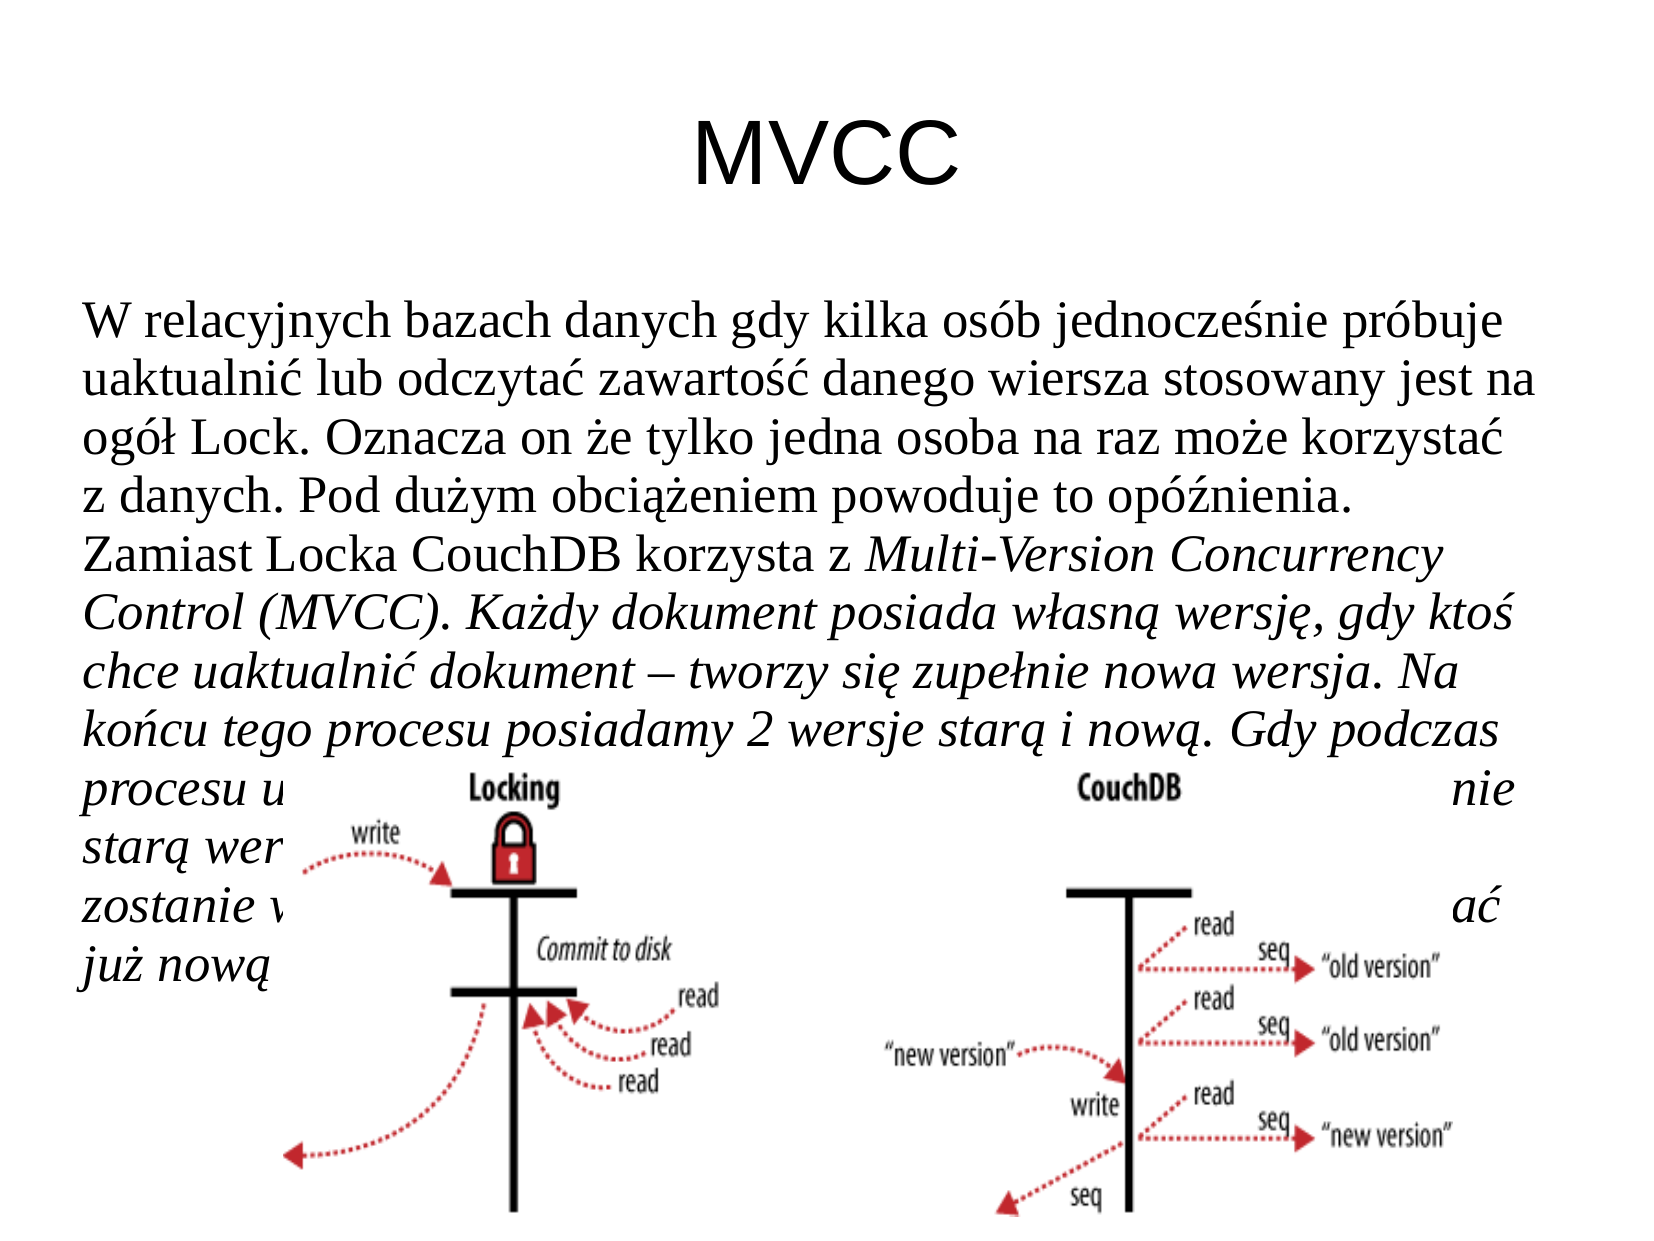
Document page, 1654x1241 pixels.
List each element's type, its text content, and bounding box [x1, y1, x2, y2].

title MVCC [82, 49, 1571, 257]
picture [283, 767, 1453, 1217]
list W relacyjnych bazach danych gdy kilka osób jednocześnie próbuje uaktualnić lub odczytać zawartość danego wiersza stosowany jest na ogół Lock. Oznacza on że tylko jedna osoba na raz może korzystać z danych. Pod dużym obciążeniem powoduje to opóźnienia. Zamiast Locka CouchDB korzysta z Multi-Version Concurrency Control (MVCC). Każdy dokument posiada własną wersję, gdy ktoś chce uaktualnić dokument – tworzy się zupełnie nowa wersja. Na końcu tego procesu posiadamy 2 wersje starą i nową. Gdy podczas procesu uaktualnienia ktoś będzie chciał pobrać dokument dostanie starą wersję – nie będzie musiał czekać na nową. Gdy dokument zostanie w całości wgrany do bazy, kolejne osoby będą odczytywać już nową wersję. [82, 290, 1538, 1010]
